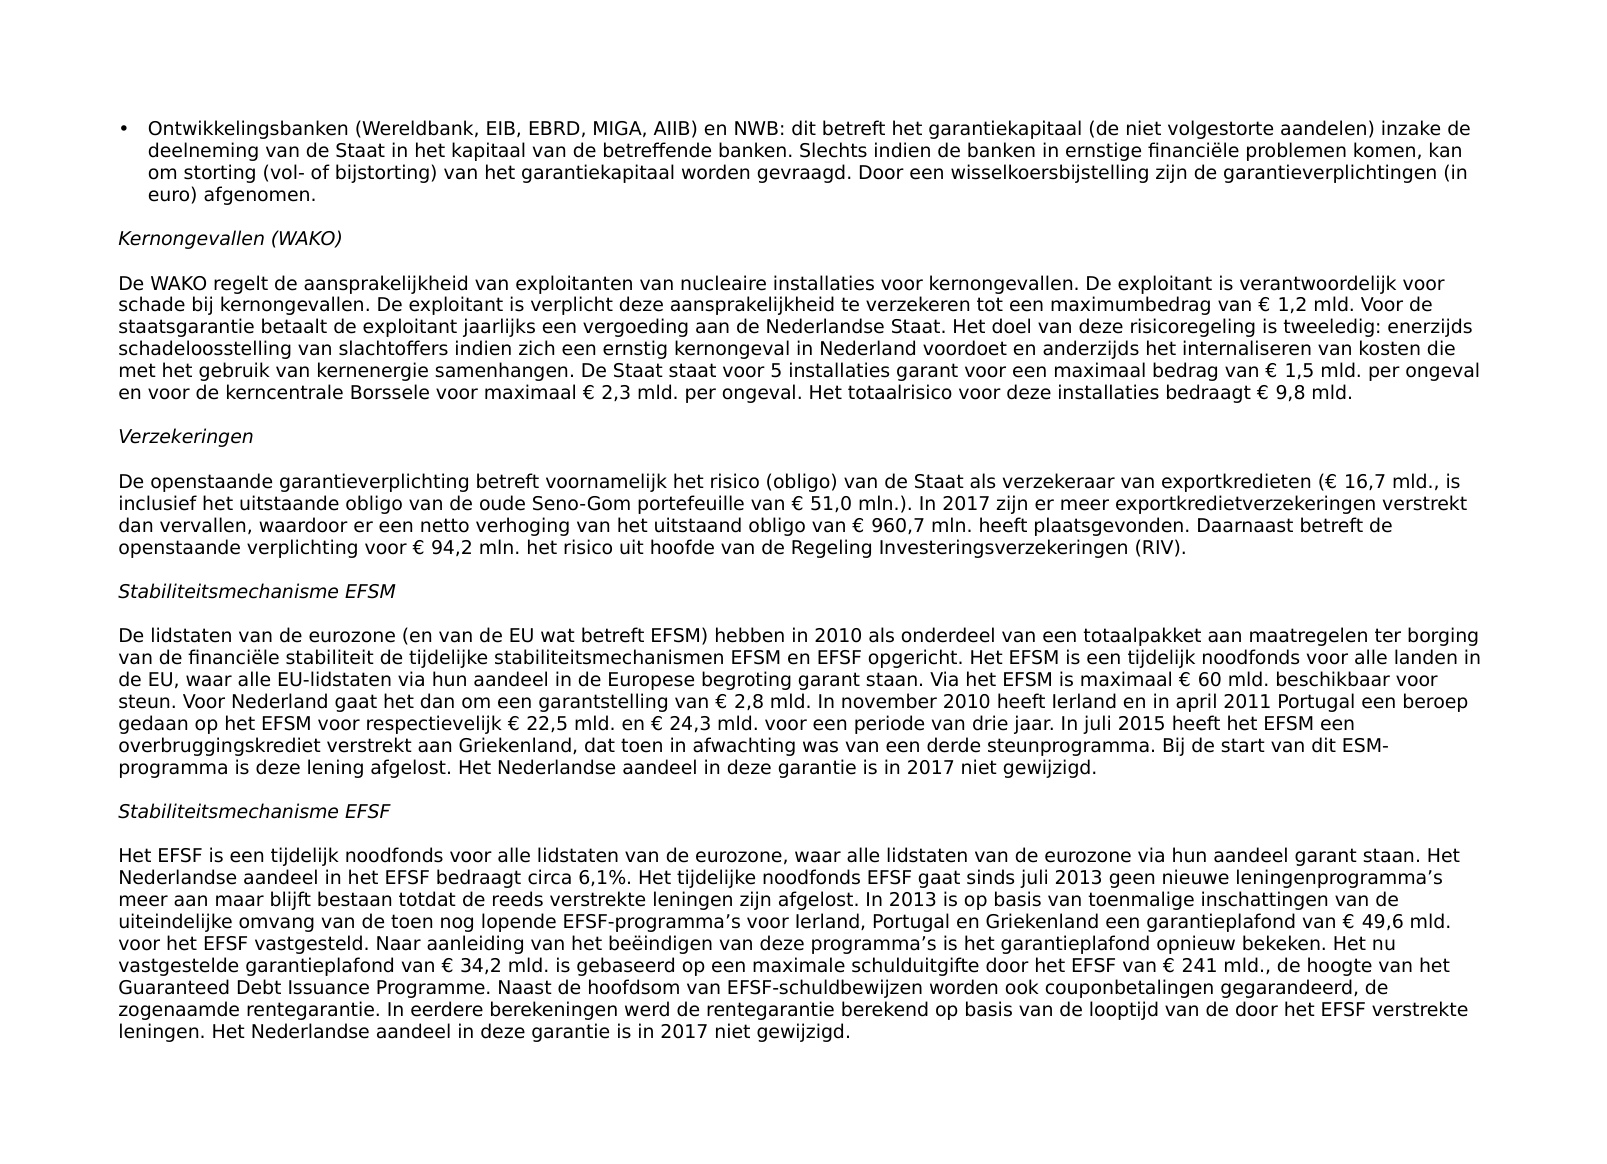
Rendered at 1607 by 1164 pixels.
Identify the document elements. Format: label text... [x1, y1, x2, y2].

subtitle Kernongevallen (WAKO) [118, 228, 1488, 250]
text Het EFSF is een tijdelijk noodfonds voor alle lidstaten van de eurozone, waar alle lidstaten van de eurozone via hun aandeel garant staan. Het Nederlandse aandeel in het EFSF bedraagt circa 6,1%. Het tijdelijke noodfonds EFSF gaat sinds juli 2013 geen nieuwe leningenprogramma’s meer aan maar blijft bestaan totdat de reeds verstrekte leningen zijn afgelost. In 2013 is op basis van toenmalige inschattingen van de uiteindelijke omvang van de toen nog lopende EFSF-programma’s voor Ierland, Portugal en Griekenland een garantieplafond van € 49,6 mld. voor het EFSF vastgesteld. Naar aanleiding van het beëindigen van deze programma’s is het garantieplafond opnieuw bekeken. Het nu vastgestelde garantieplafond van € 34,2 mld. is gebaseerd op een maximale schulduitgifte door het EFSF van € 241 mld., de hoogte van het Guaranteed Debt Issuance Programme. Naast de hoofdsom van EFSF-schuldbewijzen worden ook couponbetalingen gegarandeerd, de zogenaamde rentegarantie. In eerdere berekeningen werd de rentegarantie berekend op basis van de looptijd van de door het EFSF verstrekte leningen. Het Nederlandse aandeel in deze garantie is in 2017 niet gewijzigd. [118, 845, 1488, 1043]
subtitle Stabiliteitsmechanisme EFSF [118, 801, 1488, 823]
text • Ontwikkelingsbanken (Wereldbank, EIB, EBRD, MIGA, AIIB) en NWB: dit betreft het garantiekapitaal (de niet volgestorte aandelen) inzake de deelneming van de Staat in het kapitaal van de betreffende banken. Slechts indien de banken in ernstige financiële problemen komen, kan om storting (vol- of bijstorting) van het garantiekapitaal worden gevraagd. Door een wisselkoersbijstelling zijn de garantieverplichtingen (in euro) afgenomen. [118, 118, 1488, 206]
subtitle Verzekeringen [118, 426, 1488, 448]
text De openstaande garantieverplichting betreft voornamelijk het risico (obligo) van de Staat als verzekeraar van exportkredieten (€ 16,7 mld., is inclusief het uitstaande obligo van de oude Seno-Gom portefeuille van € 51,0 mln.). In 2017 zijn er meer exportkredietverzekeringen verstrekt dan vervallen, waardoor er een netto verhoging van het uitstaand obligo van € 960,7 mln. heeft plaatsgevonden. Daarnaast betreft de openstaande verplichting voor € 94,2 mln. het risico uit hoofde van de Regeling Investeringsverzekeringen (RIV). [118, 471, 1488, 558]
text De lidstaten van de eurozone (en van de EU wat betreft EFSM) hebben in 2010 als onderdeel van een totaalpakket aan maatregelen ter borging van de financiële stabiliteit de tijdelijke stabiliteitsmechanismen EFSM en EFSF opgericht. Het EFSM is een tijdelijk noodfonds voor alle landen in de EU, waar alle EU-lidstaten via hun aandeel in de Europese begroting garant staan. Via het EFSM is maximaal € 60 mld. beschikbaar voor steun. Voor Nederland gaat het dan om een garantstelling van € 2,8 mld. In november 2010 heeft Ierland en in april 2011 Portugal een beroep gedaan op het EFSM voor respectievelijk € 22,5 mld. en € 24,3 mld. voor een periode van drie jaar. In juli 2015 heeft het EFSM een overbruggingskrediet verstrekt aan Griekenland, dat toen in afwachting was van een derde steunprogramma. Bij de start van dit ESM-programma is deze lening afgelost. Het Nederlandse aandeel in deze garantie is in 2017 niet gewijzigd. [118, 625, 1488, 779]
text De WAKO regelt de aansprakelijkheid van exploitanten van nucleaire installaties voor kernongevallen. De exploitant is verantwoordelijk voor schade bij kernongevallen. De exploitant is verplicht deze aansprakelijkheid te verzekeren tot een maximumbedrag van € 1,2 mld. Voor de staatsgarantie betaalt de exploitant jaarlijks een vergoeding aan de Nederlandse Staat. Het doel van deze risicoregeling is tweeledig: enerzijds schadeloosstelling van slachtoffers indien zich een ernstig kernongeval in Nederland voordoet en anderzijds het internaliseren van kosten die met het gebruik van kernenergie samenhangen. De Staat staat voor 5 installaties garant voor een maximaal bedrag van € 1,5 mld. per ongeval en voor de kerncentrale Borssele voor maximaal € 2,3 mld. per ongeval. Het totaalrisico voor deze installaties bedraagt € 9,8 mld. [118, 272, 1488, 404]
subtitle Stabiliteitsmechanisme EFSM [118, 581, 1488, 603]
